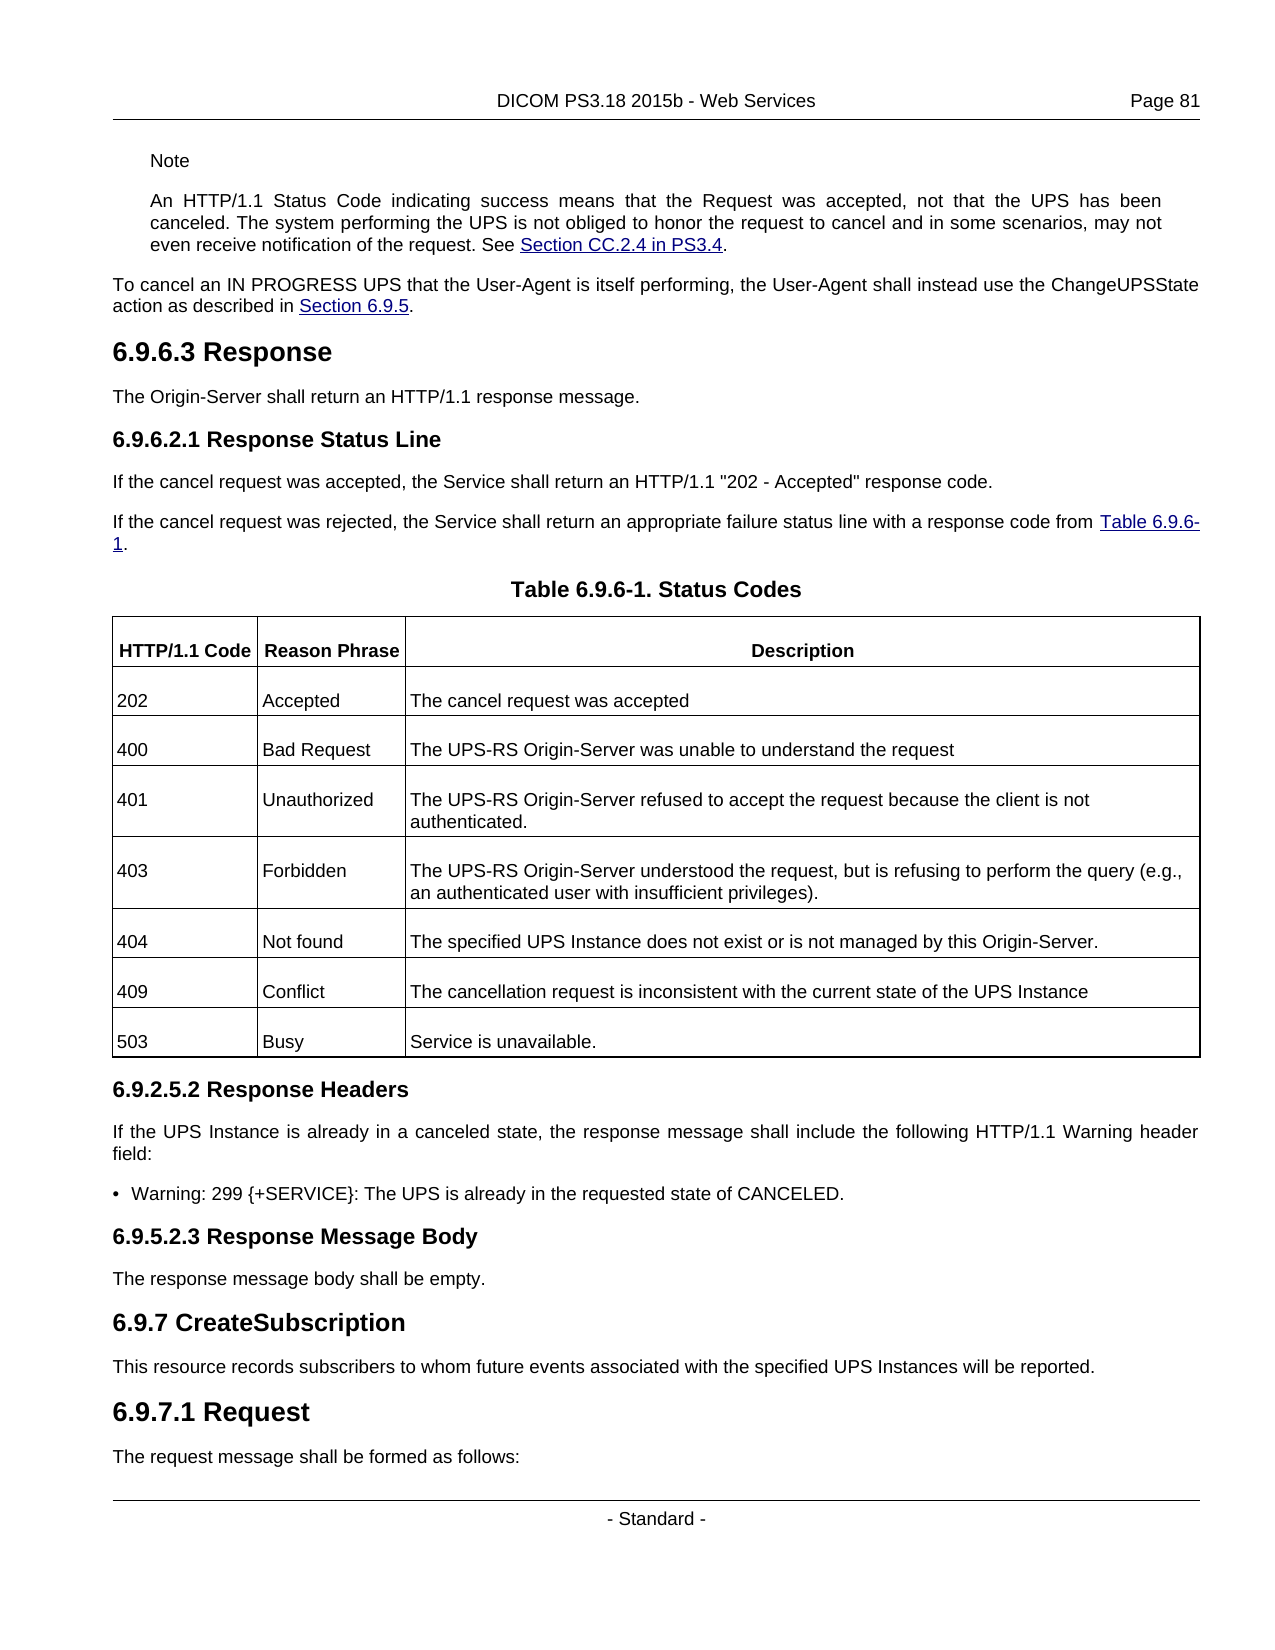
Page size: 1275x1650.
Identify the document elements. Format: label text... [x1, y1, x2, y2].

table_cell The UPS-RS Origin-Server understood the request, but is refusing to perform the query (e.g., an authenticated user with insufficient privileges). [406, 837, 1199, 907]
text 6.9.7 CreateSubscription [112, 1308, 1200, 1337]
table_cell Bad Request [258, 716, 405, 765]
table_cell 202 [113, 667, 257, 715]
table_cell The UPS-RS Origin-Server was unable to understand the request [406, 716, 1199, 765]
text If the cancel request was rejected, the Service shall return an appropriate failure status line with a response code from Table 6.9.6-1. [112, 511, 1200, 554]
text The response message body shall be empty. [112, 1268, 1200, 1289]
table_cell Accepted [258, 667, 405, 715]
text 6.9.5.2.3 Response Message Body [112, 1223, 1200, 1249]
text If the cancel request was accepted, the Service shall return an HTTP/1.1 "202 - Accepted" response code. [112, 471, 1200, 492]
table_cell 409 [113, 958, 257, 1007]
text Table 6.9.6-1. Status Codes [112, 576, 1200, 602]
table_cell The cancellation request is inconsistent with the current state of the UPS Instance [406, 958, 1199, 1007]
text If the UPS Instance is already in a canceled state, the response message shall include the following HTTP/1.1 Warning header field: [112, 1121, 1200, 1164]
table_cell 403 [113, 837, 257, 907]
table_cell Conflict [258, 958, 405, 1007]
text 6.9.7.1 Request [112, 1396, 1200, 1427]
text 6.9.2.5.2 Response Headers [112, 1076, 1200, 1102]
table_header Reason Phrase [258, 617, 405, 666]
text 6.9.6.3 Response [112, 336, 1200, 367]
table_cell The specified UPS Instance does not exist or is not managed by this Origin-Server. [406, 909, 1199, 957]
table_cell The cancel request was accepted [406, 667, 1199, 715]
table_cell 503 [113, 1008, 257, 1056]
text 6.9.6.2.1 Response Status Line [112, 426, 1200, 452]
text An HTTP/1.1 Status Code indicating success means that the Request was accepted, not that the UPS has been canceled. The system performing the UPS is not obliged to honor the request to cancel and in some scenarios, may not even receive notification of the request. See Section CC.2.4 in PS3.4. [150, 190, 1162, 255]
table_cell Unauthorized [258, 766, 405, 836]
table_header Description [406, 617, 1199, 666]
text The request message shall be formed as follows: [112, 1446, 1200, 1467]
table_header HTTP/1.1 Code [113, 617, 257, 666]
table_cell 400 [113, 716, 257, 765]
table_cell 401 [113, 766, 257, 836]
table_cell Busy [258, 1008, 405, 1056]
text This resource records subscribers to whom future events associated with the specified UPS Instances will be reported. [112, 1355, 1200, 1377]
text The Origin-Server shall return an HTTP/1.1 response message. [112, 386, 1200, 407]
table_cell The UPS-RS Origin-Server refused to accept the request because the client is not authenticated. [406, 766, 1199, 836]
text To cancel an IN PROGRESS UPS that the User-Agent is itself performing, the User-Agent shall instead use the ChangeUPSState action as described in Section 6.9.5. [112, 274, 1200, 317]
text Note [150, 150, 1162, 172]
table_cell Service is unavailable. [406, 1008, 1199, 1056]
table_cell 404 [113, 909, 257, 957]
table_cell Not found [258, 909, 405, 957]
list Warning: 299 {+SERVICE}: The UPS is already in the requested state of CANCELED. [112, 1183, 1200, 1204]
table_cell Forbidden [258, 837, 405, 907]
